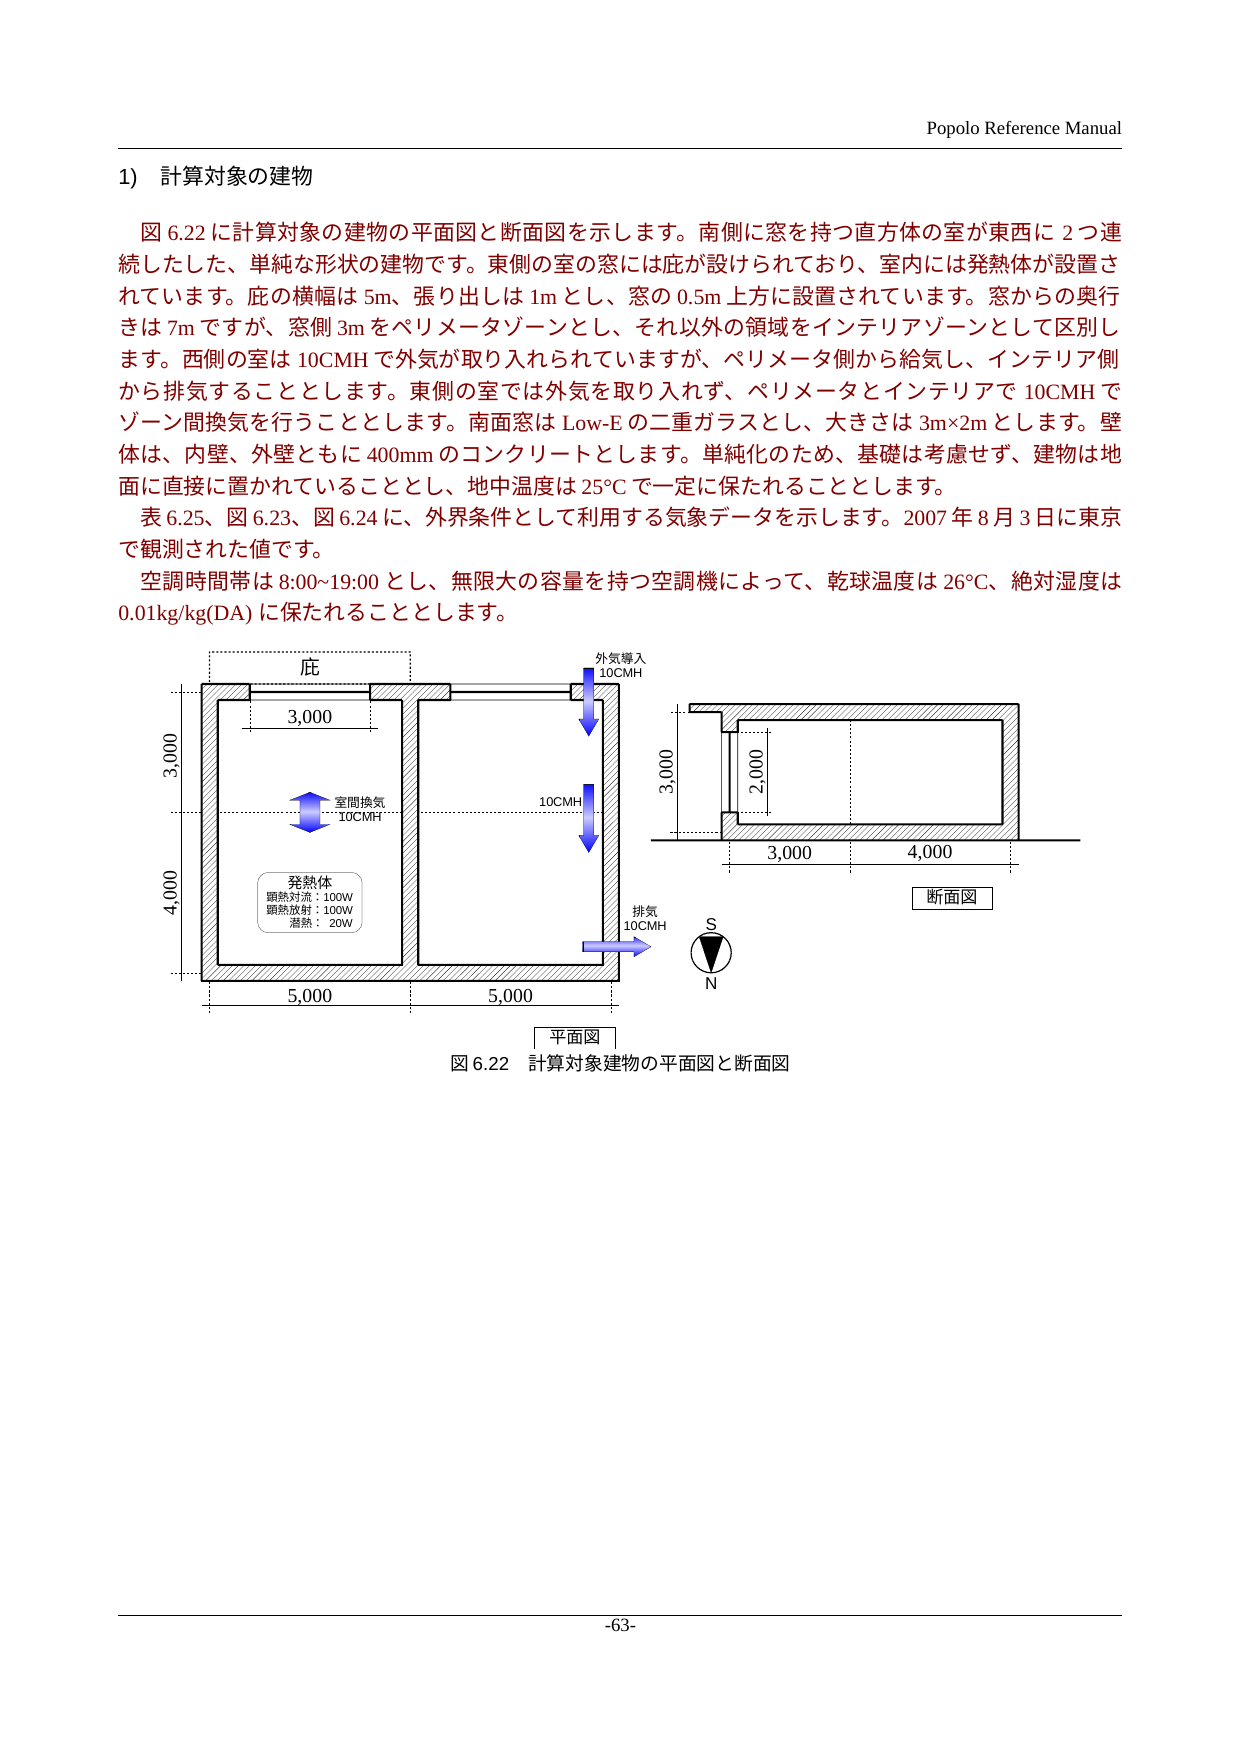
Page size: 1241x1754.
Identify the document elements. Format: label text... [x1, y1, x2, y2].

subtitle 計算対象の建物 [118, 159, 1122, 191]
text 図6.22 計算対象建物の平面図と断面図 [118, 651, 1122, 1076]
text 表6.25、図6.23、図6.24に、外界条件として利用する気象データを示します。2007年8月3日に東京で観測された値です。 [118, 500, 1122, 564]
text 空調時間帯は8:00~19:00とし、無限大の容量を持つ空調機によって、乾球温度は26°C、絶対湿度は0.01kg/kg(DA) に保たれることとします。 [118, 564, 1122, 627]
text 図6.22に計算対象の建物の平面図と断面図を示します。南側に窓を持つ直方体の室が東西に2つ連続したした、単純な形状の建物です。東側の室の窓には庇が設けられており、室内には発熱体が設置されています。庇の横幅は5m、張り出しは1mとし、窓の0.5m上方に設置されています。窓からの奥行きは7mですが、窓側3mをペリメータゾーンとし、それ以外の領域をインテリアゾーンとして区別します。西側の室は10CMHで外気が取り入れられていますが、ペリメータ側から給気し、インテリア側から排気することとします。東側の室では外気を取り入れず、ペリメータとインテリアで10CMHでゾーン間換気を行うこととします。南面窓はLow-Eの二重ガラスとし、大きさは3m×2mとします。壁体は、内壁、外壁ともに400mmのコンクリートとします。単純化のため、基礎は考慮せず、建物は地面に直接に置かれていることとし、地中温度は25°Cで一定に保たれることとします。 [118, 215, 1122, 500]
